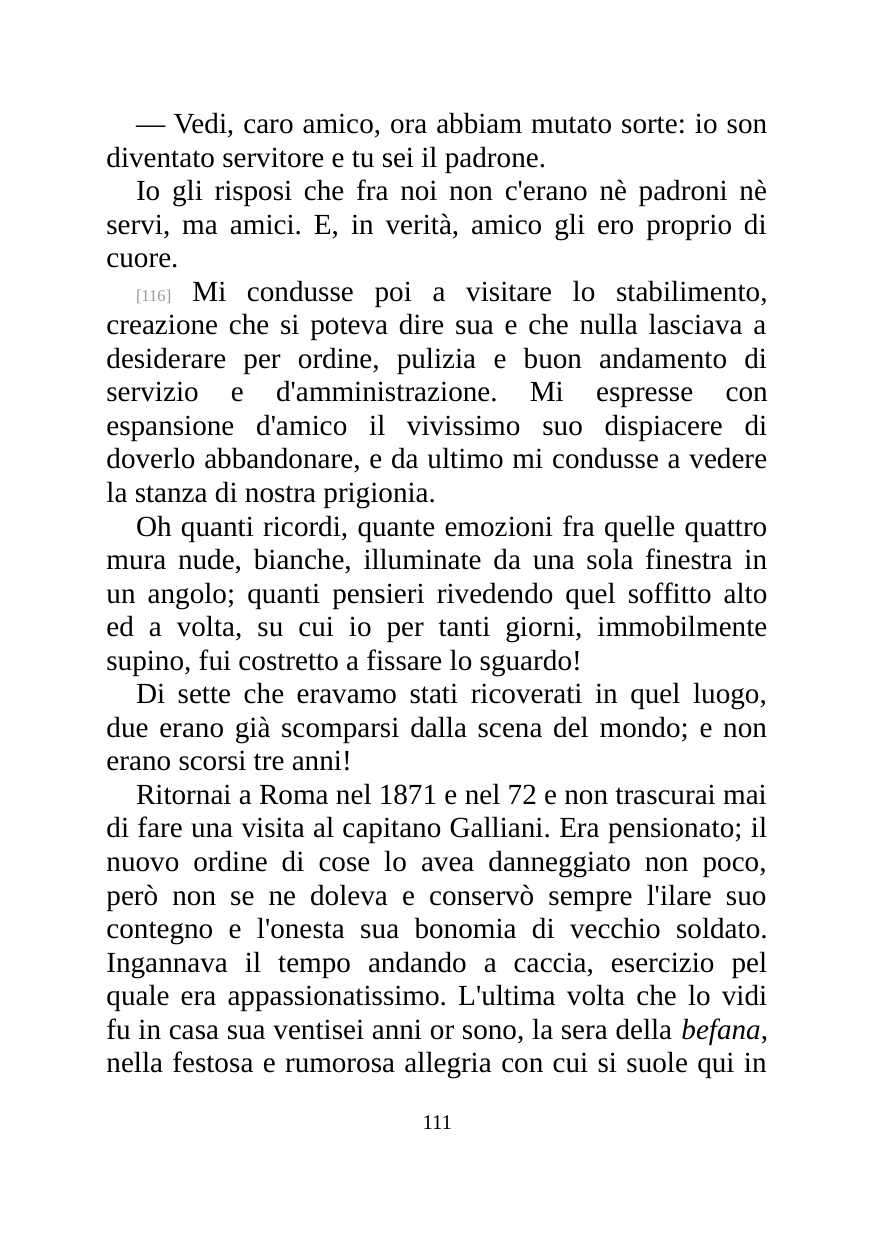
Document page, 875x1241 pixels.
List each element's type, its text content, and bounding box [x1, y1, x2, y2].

text Di sette che eravamo stati ricoverati in quel luogo, due erano già scomparsi dalla scena del mondo; e non erano scorsi tre anni! [106, 676, 768, 777]
text [116] Mi condusse poi a visitare lo stabilimento, creazione che si poteva dire sua e che nulla lasciava a desiderare per ordine, pulizia e buon andamento di servizio e d'amministrazione. Mi espresse con espansione d'amico il vivissimo suo dispiacere di doverlo abbandonare, e da ultimo mi condusse a vedere la stanza di nostra prigionia. [106, 274, 768, 509]
text Io gli risposi che fra noi non c'erano nè padroni nè servi, ma amici. E, in verità, amico gli ero proprio di cuore. [106, 173, 768, 274]
text Oh quanti ricordi, quante emozioni fra quelle quattro mura nude, bianche, illuminate da una sola finestra in un angolo; quanti pensieri rivedendo quel soffitto alto ed a volta, su cui io per tanti giorni, immobilmente supino, fui costretto a fissare lo sguardo! [106, 509, 768, 676]
text Ritornai a Roma nel 1871 e nel 72 e non trascurai mai di fare una visita al capitano Galliani. Era pensionato; il nuovo ordine di cose lo avea danneggiato non poco, però non se ne doleva e conservò sempre l'ilare suo contegno e l'onesta sua bonomia di vecchio soldato. Ingannava il tempo andando a caccia, esercizio pel quale era appassionatissimo. L'ultima volta che lo vidi fu in casa sua ventisei anni or sono, la sera della befana, nella festosa e rumorosa allegria con cui si suole qui in [106, 777, 768, 1079]
text — Vedi, caro amico, ora abbiam mutato sorte: io son diventato servitore e tu sei il padrone. [106, 106, 768, 173]
